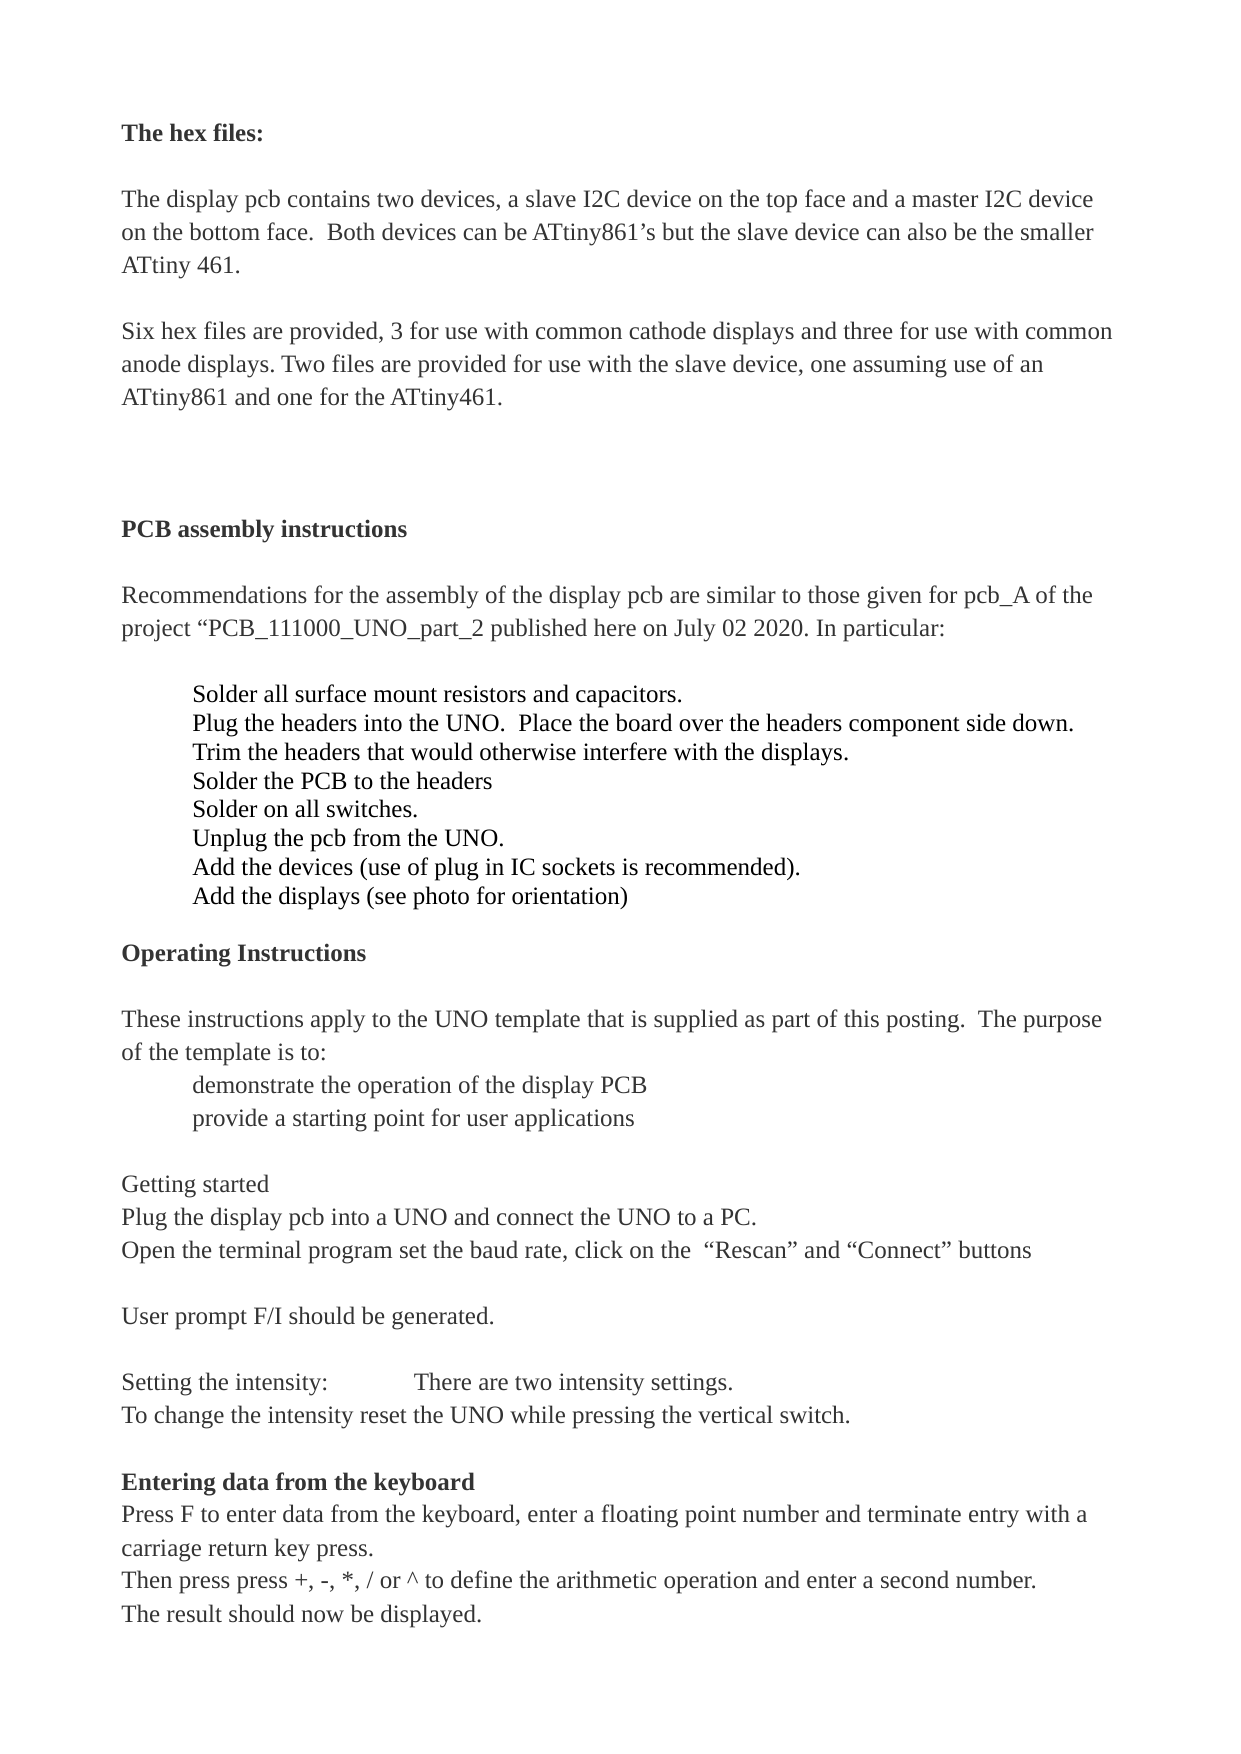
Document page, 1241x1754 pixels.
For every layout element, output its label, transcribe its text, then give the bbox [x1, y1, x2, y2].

text The hex files: [119, 118, 1122, 147]
text To change the intensity reset the UNO while pressing the vertical switch. [119, 1401, 1122, 1429]
text Trim the headers that would otherwise interfere with the displays. [118, 737, 1122, 766]
text Open the terminal program set the baud rate, click on the “Rescan” and “Connect” buttons [119, 1235, 1122, 1264]
text Unplug the pcb from the UNO. [118, 823, 1122, 852]
text Plug the display pcb into a UNO and connect the UNO to a PC. [119, 1202, 1122, 1231]
text provide a starting point for user applications [119, 1103, 1122, 1132]
text Add the displays (see photo for orientation) [118, 881, 1122, 909]
text These instructions apply to the UNO template that is supplied as part of this posting. The purpose of the template is to: [119, 1004, 1122, 1066]
text The result should now be displayed. [119, 1599, 1122, 1627]
text The display pcb contains two devices, a slave I2C device on the top face and a master I2C device on the bottom face. Both devices can be ATtiny861’s but the slave device can also be the smaller ATtiny 461. [119, 184, 1122, 279]
text Add the devices (use of plug in IC sockets is recommended). [118, 852, 1122, 881]
text Setting the intensity: There are two intensity settings. [119, 1367, 1122, 1396]
text User prompt F/I should be generated. [119, 1301, 1122, 1330]
text Solder on all switches. [118, 794, 1122, 823]
text Press F to enter data from the keyboard, enter a floating point number and terminate entry with a carriage return key press. [119, 1499, 1122, 1561]
text Getting started [119, 1169, 1122, 1198]
text Recommendations for the assembly of the display pcb are similar to those given for pcb_A of the project “PCB_111000_UNO_part_2 published here on July 02 2020. In particular: [119, 580, 1122, 642]
text Six hex files are provided, 3 for use with common cathode displays and three for use with common anode displays. Two files are provided for use with the slave device, one assuming use of an ATtiny861 and one for the ATtiny461. [119, 316, 1122, 411]
text Solder all surface mount resistors and capacitors. [118, 679, 1122, 708]
text Solder the PCB to the headers [118, 766, 1122, 794]
text Operating Instructions [119, 938, 1122, 967]
text PCB assembly instructions [119, 514, 1122, 543]
text Then press press +, -, *, / or ^ to define the arithmetic operation and enter a second number. [119, 1566, 1122, 1594]
text demonstrate the operation of the display PCB [119, 1070, 1122, 1099]
text Plug the headers into the UNO. Place the board over the headers component side down. [118, 708, 1122, 737]
text Entering data from the keyboard [119, 1467, 1122, 1495]
